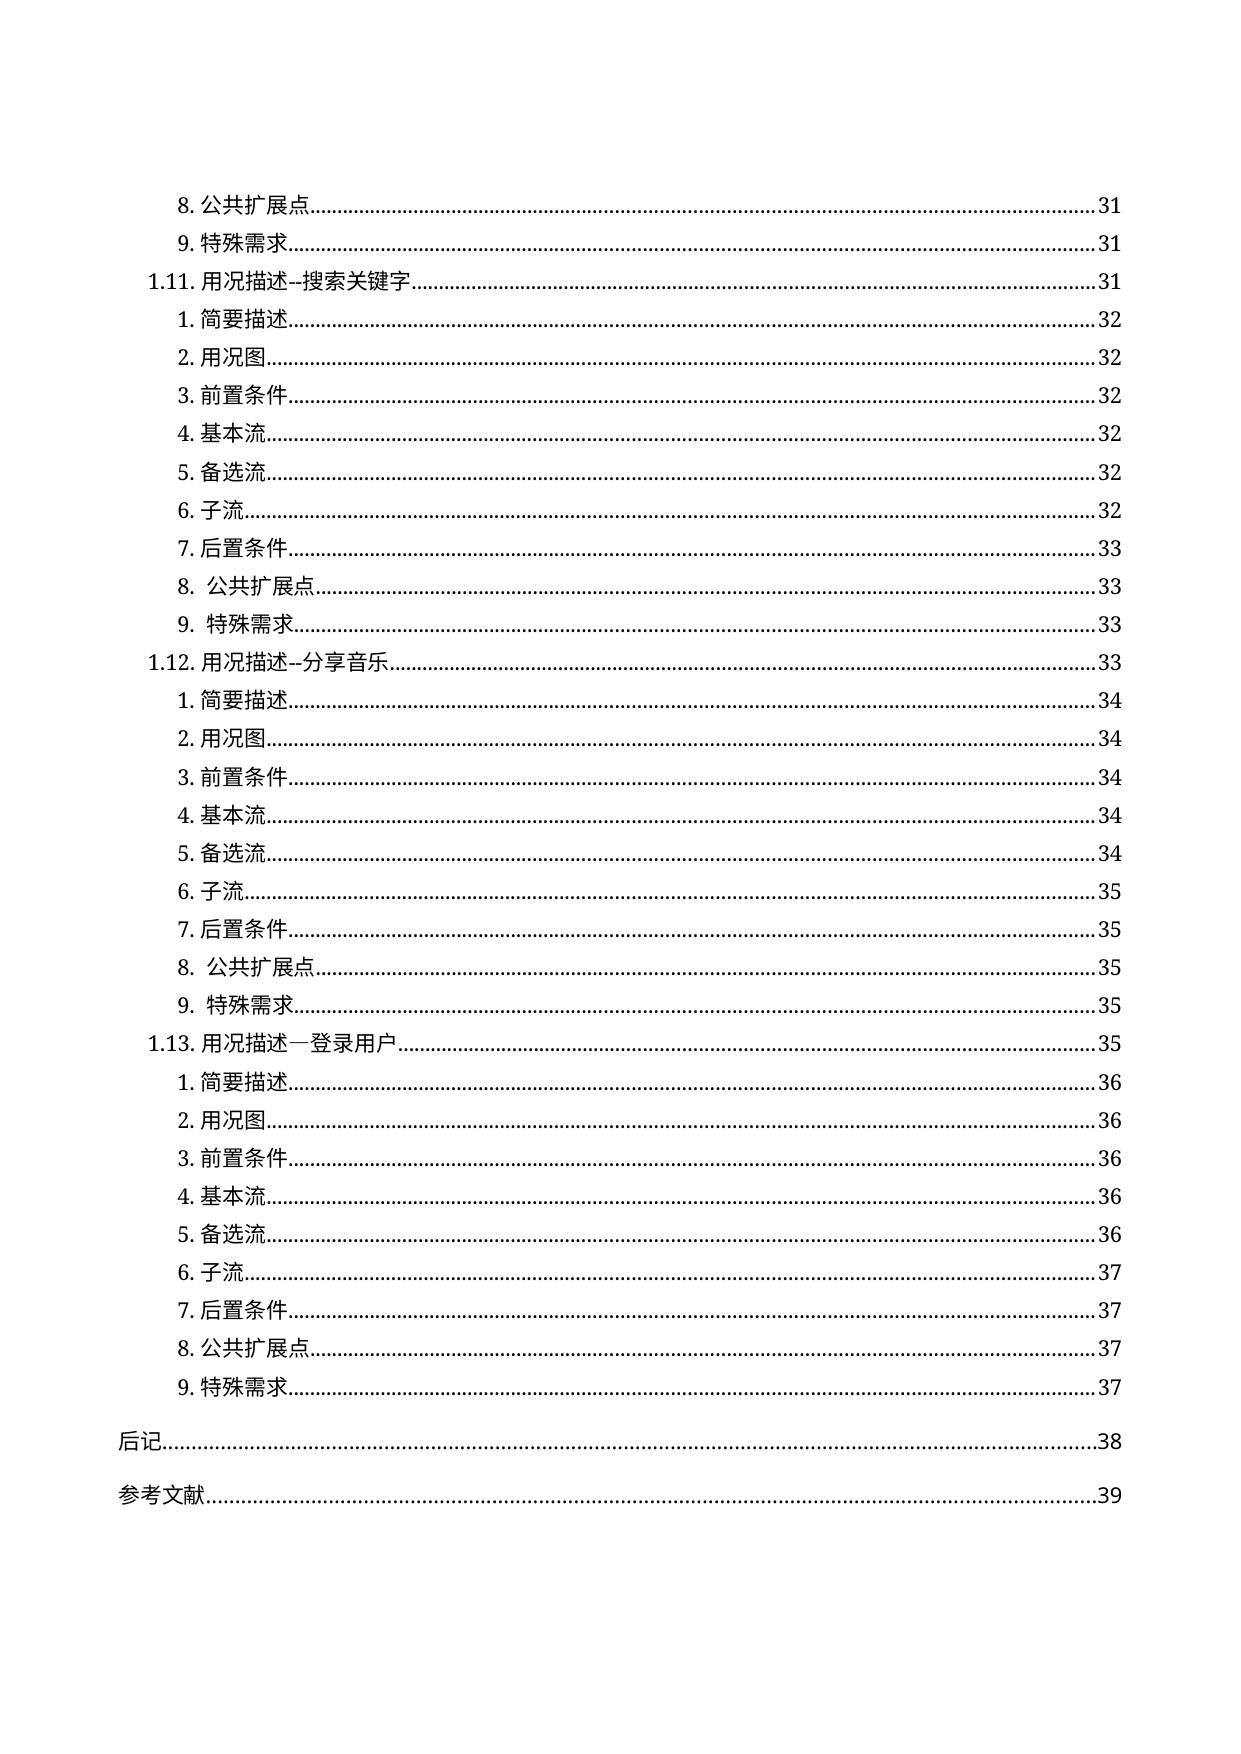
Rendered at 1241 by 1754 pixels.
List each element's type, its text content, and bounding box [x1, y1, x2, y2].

text 1. 简要描述 34 [177, 683, 1122, 715]
text 6. 子流 32 [177, 493, 1122, 524]
text 2. 用况图 34 [177, 721, 1122, 753]
text 4. 基本流 36 [177, 1179, 1122, 1211]
text 1.13. 用况描述—登录用户 35 [148, 1026, 1122, 1058]
text 4. 基本流 34 [177, 798, 1122, 829]
text 9. 特殊需求 35 [177, 988, 1122, 1020]
text 8. 公共扩展点 35 [177, 950, 1122, 982]
text 7. 后置条件 35 [177, 912, 1122, 944]
text 8. 公共扩展点 31 [177, 188, 1122, 219]
text 4. 基本流 32 [177, 416, 1122, 448]
text 1.11. 用况描述--搜索关键字 31 [148, 264, 1122, 296]
text 7. 后置条件 33 [177, 531, 1122, 562]
text 1. 简要描述 36 [177, 1064, 1122, 1096]
text 9. 特殊需求 33 [177, 607, 1122, 639]
text 8. 公共扩展点 37 [177, 1331, 1122, 1363]
text 6. 子流 37 [177, 1255, 1122, 1287]
text 1. 简要描述 32 [177, 302, 1122, 334]
text 5. 备选流 34 [177, 836, 1122, 867]
text 参考文献 39 [118, 1478, 1122, 1510]
text 9. 特殊需求 37 [177, 1369, 1122, 1401]
text 7. 后置条件 37 [177, 1293, 1122, 1325]
text 3. 前置条件 32 [177, 378, 1122, 410]
text 后记 38 [118, 1424, 1122, 1456]
text 1.12. 用况描述--分享音乐 33 [148, 645, 1122, 677]
text 9. 特殊需求 31 [177, 226, 1122, 257]
text 6. 子流 35 [177, 874, 1122, 906]
text 3. 前置条件 34 [177, 759, 1122, 791]
text 8. 公共扩展点 33 [177, 569, 1122, 601]
text 5. 备选流 36 [177, 1217, 1122, 1249]
text 3. 前置条件 36 [177, 1141, 1122, 1172]
text 5. 备选流 32 [177, 454, 1122, 486]
text 2. 用况图 32 [177, 340, 1122, 372]
text 2. 用况图 36 [177, 1103, 1122, 1134]
